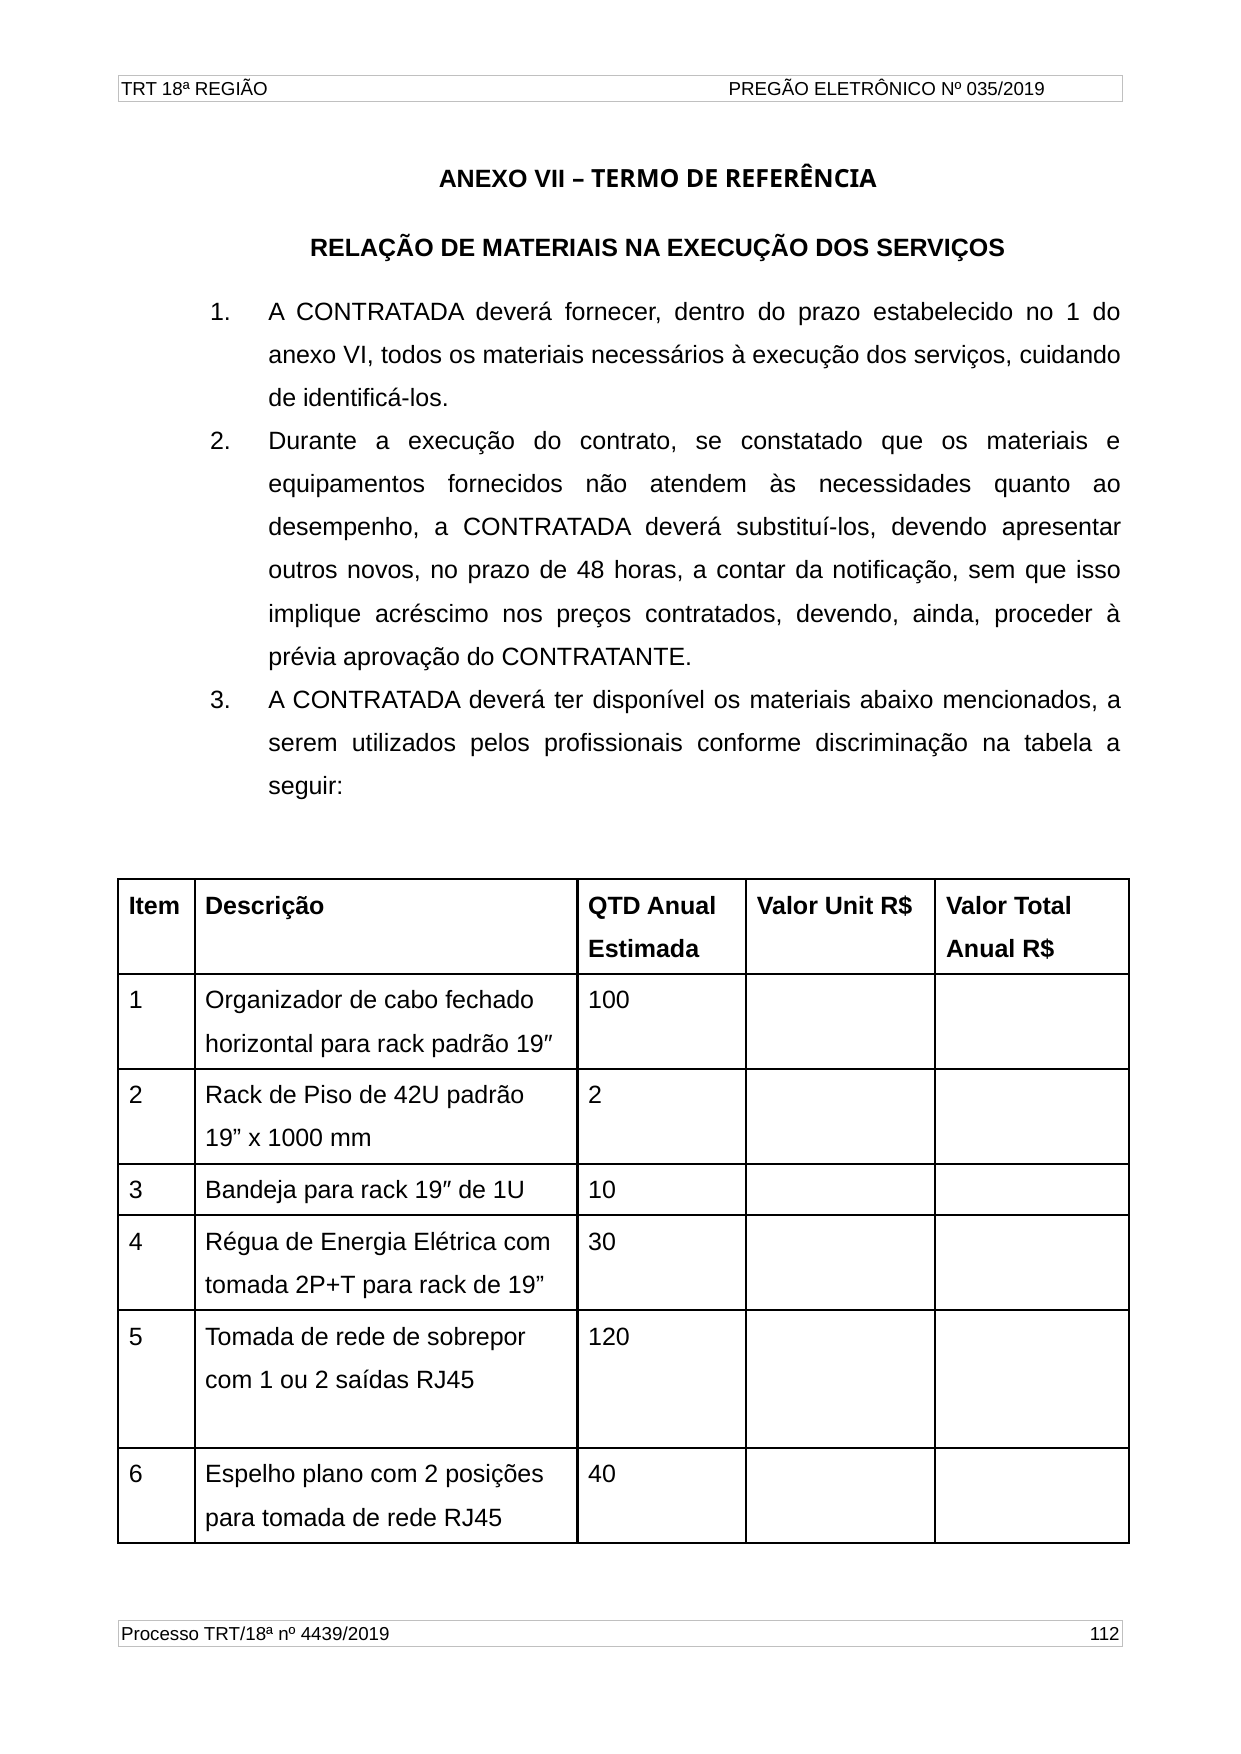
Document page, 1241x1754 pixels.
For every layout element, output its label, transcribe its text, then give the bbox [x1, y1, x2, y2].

table_cell [747, 1449, 934, 1542]
table_cell 30 [579, 1216, 745, 1309]
table_cell [936, 1449, 1128, 1542]
table_cell Rack de Piso de 42U padrão 19” x 1000 mm [196, 1070, 576, 1162]
table_cell Organizador de cabo fechado horizontal para rack padrão 19″ [196, 975, 576, 1068]
table_header Valor Total Anual R$ [936, 880, 1128, 973]
table_cell [936, 1070, 1128, 1162]
table_cell [936, 1216, 1128, 1309]
list A CONTRATADA deverá fornecer, dentro do prazo estabelecido no 1 do anexo VI, todos os materiais necessários à execução dos serviços, cuidando de identificá-los. [231, 297, 1122, 412]
table_cell [936, 1311, 1128, 1447]
list A CONTRATADA deverá ter disponível os materiais abaixo mencionados, a serem utilizados pelos profissionais conforme discriminação na tabela a seguir: [231, 685, 1122, 800]
table_cell [747, 1165, 934, 1214]
table_cell 100 [579, 975, 745, 1068]
text RELAÇÃO DE MATERIAIS NA EXECUÇÃO DOS SERVIÇOS [193, 233, 1122, 261]
table_cell 6 [119, 1449, 194, 1542]
table_cell 40 [579, 1449, 745, 1542]
table_cell [747, 1216, 934, 1309]
table_cell 3 [119, 1165, 194, 1214]
table_cell Bandeja para rack 19″ de 1U [196, 1165, 576, 1214]
table_cell 5 [119, 1311, 194, 1447]
table_cell [936, 1165, 1128, 1214]
table_header Descrição [196, 880, 576, 973]
table_header Valor Unit R$ [747, 880, 934, 973]
table_header Item [119, 880, 194, 973]
table_cell Espelho plano com 2 posições para tomada de rede RJ45 [196, 1449, 576, 1542]
table_cell 2 [579, 1070, 745, 1162]
table_cell Régua de Energia Elétrica com tomada 2P+T para rack de 19” [196, 1216, 576, 1309]
table_cell 1 [119, 975, 194, 1068]
table_cell 4 [119, 1216, 194, 1309]
table_cell [747, 1070, 934, 1162]
text ANEXO VII – TERMO DE REFERÊNCIA [193, 161, 1122, 195]
table_cell 10 [579, 1165, 745, 1214]
table_cell [747, 975, 934, 1068]
table_cell [747, 1311, 934, 1447]
table_header QTD Anual Estimada [579, 880, 745, 973]
table_cell [936, 975, 1128, 1068]
list Durante a execução do contrato, se constatado que os materiais e equipamentos fornecidos não atendem às necessidades quanto ao desempenho, a CONTRATADA deverá substituí-los, devendo apresentar outros novos, no prazo de 48 horas, a contar da notificação, sem que isso implique acréscimo nos preços contratados, devendo, ainda, proceder à prévia aprovação do CONTRATANTE. [231, 426, 1122, 670]
table_cell 120 [579, 1311, 745, 1447]
table_cell Tomada de rede de sobrepor com 1 ou 2 saídas RJ45 [196, 1311, 576, 1447]
table_cell 2 [119, 1070, 194, 1162]
